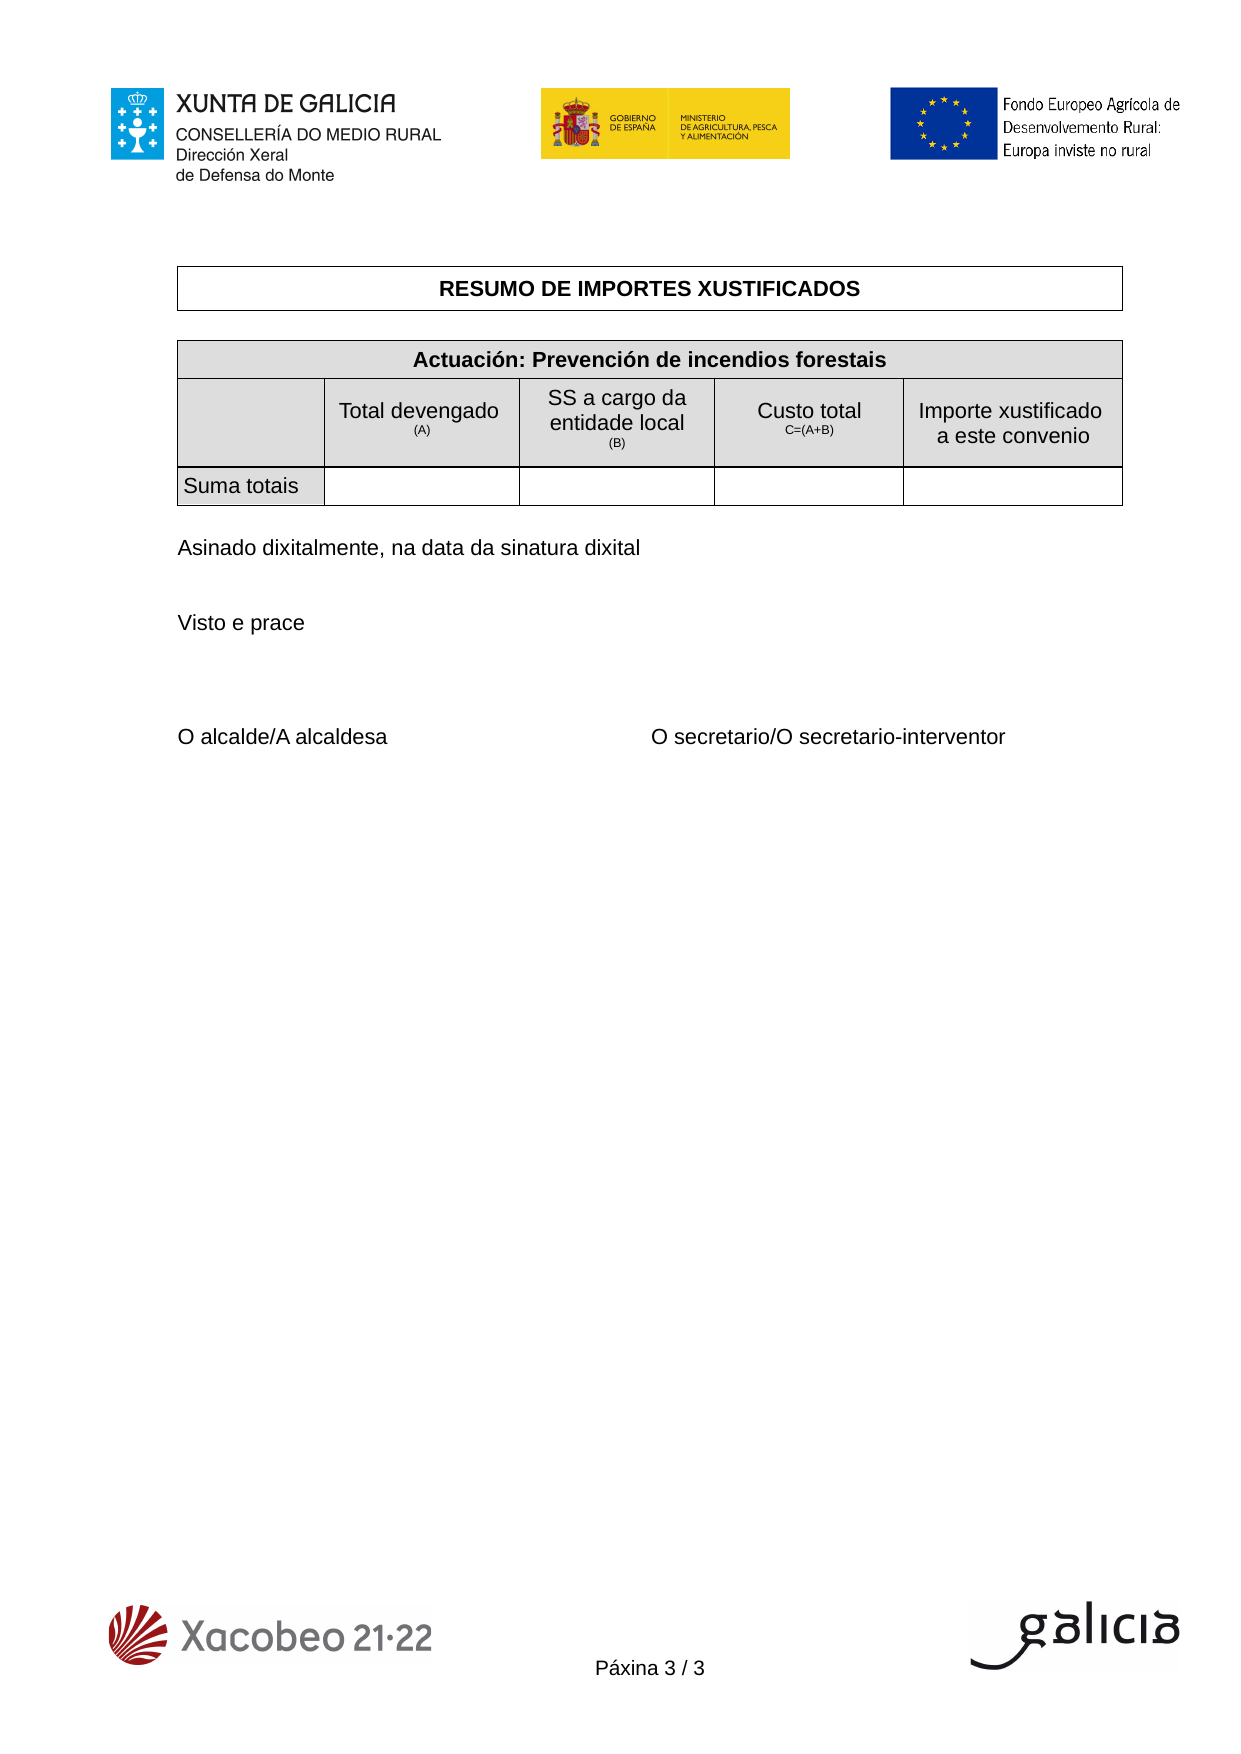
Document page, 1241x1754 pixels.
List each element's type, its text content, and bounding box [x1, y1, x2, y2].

picture [541, 88, 790, 159]
table_cell [520, 468, 714, 504]
table_cell Suma totais [178, 468, 324, 504]
picture [969, 1600, 1180, 1671]
table_header RESUMO DE IMPORTES XUSTIFICADOS [178, 267, 1122, 310]
table_cell Importe xustificado a este convenio [904, 379, 1122, 466]
table_cell SS a cargo da entidade local (B) [520, 379, 714, 466]
picture [119, 108, 125, 115]
picture [134, 119, 141, 126]
picture [890, 87, 1180, 160]
picture [150, 108, 156, 115]
picture [150, 124, 156, 131]
text Visto e prace [177, 610, 1122, 635]
table_cell [178, 379, 324, 466]
picture [108, 1605, 432, 1665]
table_cell [904, 468, 1122, 504]
table_cell Custo total C=(A+B) [715, 379, 903, 466]
text Asinado dixitalmente, na data da sinatura dixital [177, 534, 1122, 560]
picture [119, 124, 125, 131]
table_cell Total devengado (A) [325, 379, 519, 466]
text O alcalde/A alcaldesa O secretario/O secretario-interventor [177, 724, 1122, 749]
table_cell [325, 468, 519, 504]
picture [111, 88, 441, 181]
picture [129, 129, 146, 152]
picture [134, 108, 141, 115]
table_header Actuación: Prevención de incendios forestais [178, 341, 1122, 378]
table_cell [715, 468, 903, 504]
